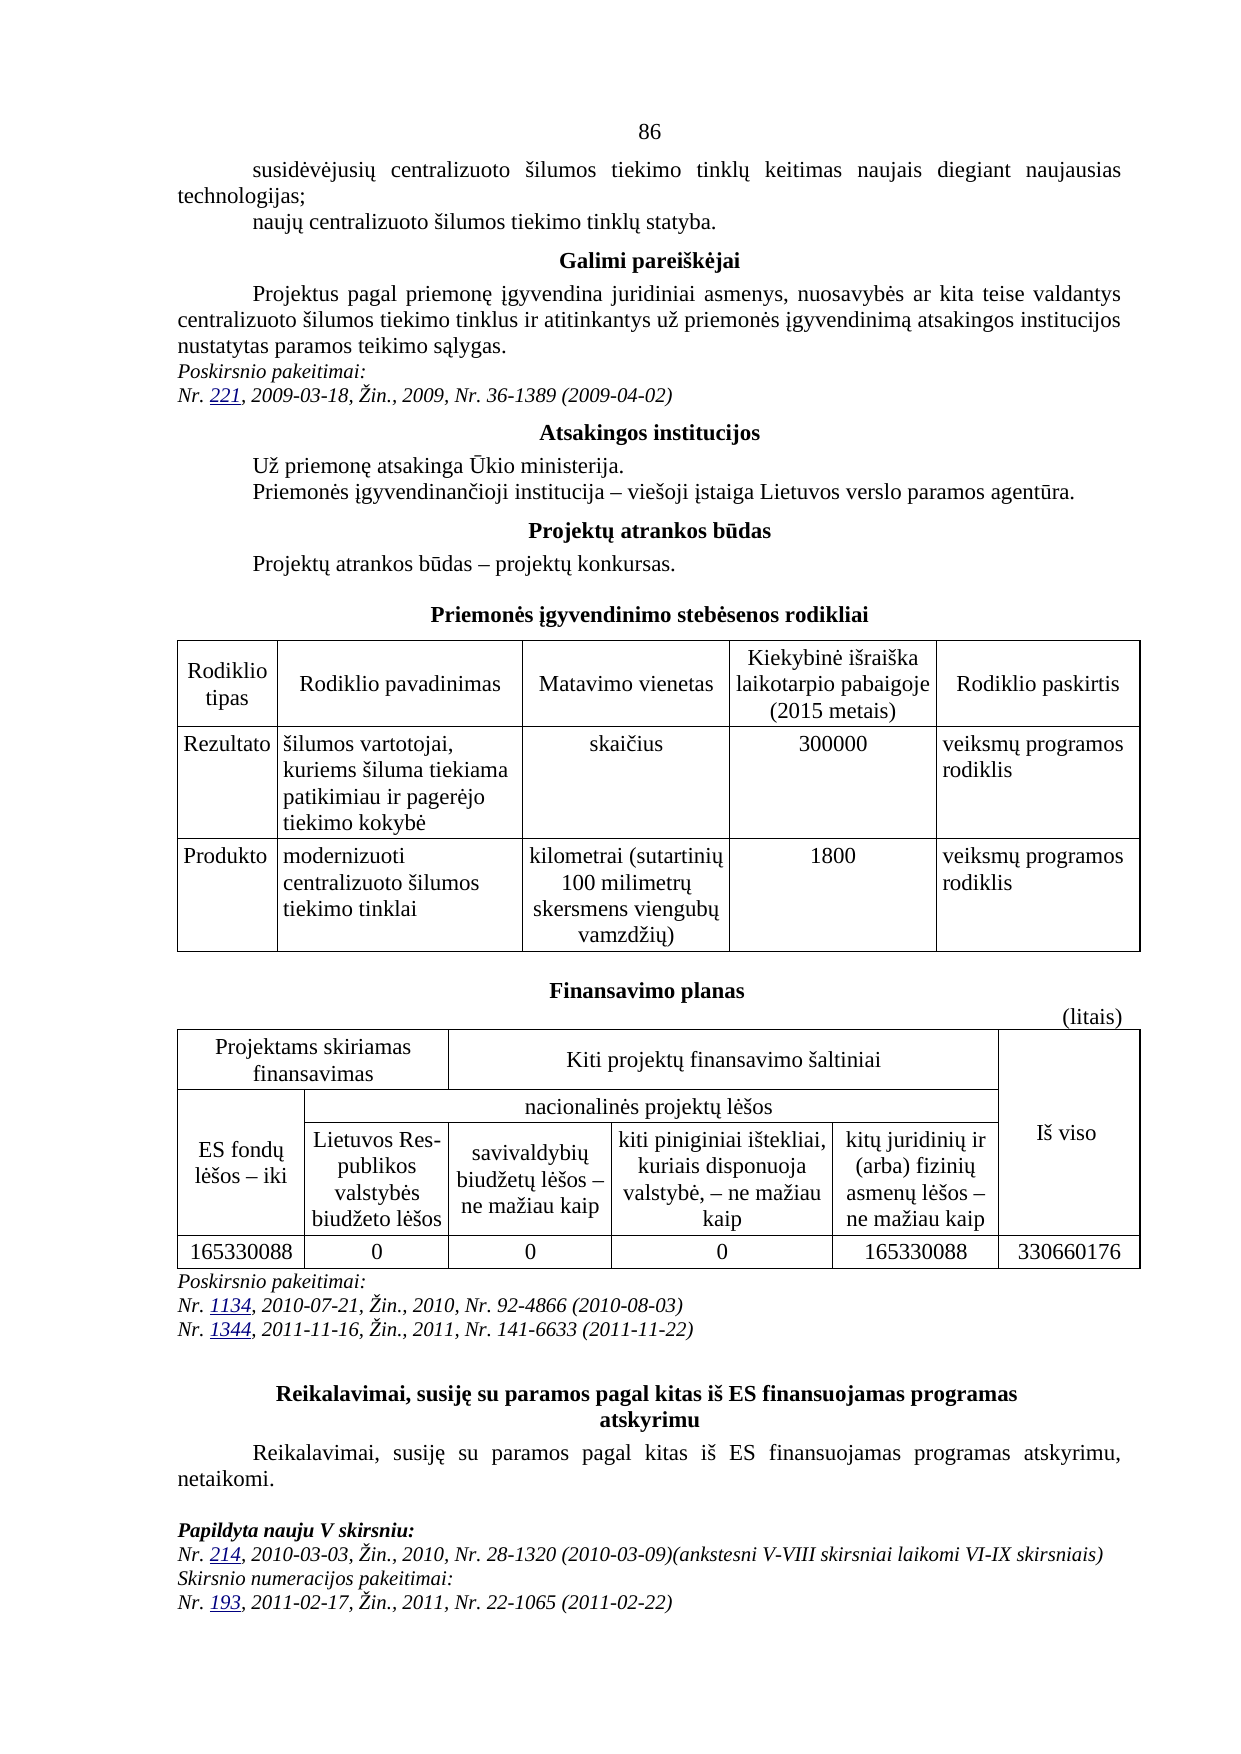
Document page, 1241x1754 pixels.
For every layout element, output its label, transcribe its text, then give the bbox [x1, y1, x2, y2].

table_cell modernizuoti centralizuoto šilumos tiekimo tinklai [278, 839, 522, 951]
table_cell Produkto [178, 839, 277, 951]
table_cell Rezultato [178, 727, 277, 838]
text naujų centralizuoto šilumos tiekimo tinklų statyba. [177, 208, 1122, 235]
table_header Iš viso [999, 1030, 1139, 1234]
table_cell veiksmų programos rodiklis [937, 839, 1139, 951]
text Nr. 214, 2010-03-03, Žin., 2010, Nr. 28-1320 (2010-03-09)(ankstesni V-VIII skirsniai laikomi VI-IX skirsniais) [177, 1542, 1122, 1566]
text Nr. 193, 2011-02-17, Žin., 2011, Nr. 22-1065 (2011-02-22) [177, 1590, 1122, 1614]
table_header Projektams skiriamas finansavimas [178, 1030, 448, 1089]
text susidėvėjusių centralizuoto šilumos tiekimo tinklų keitimas naujais diegiant naujausias technologijas; [177, 156, 1122, 208]
table_cell 0 [612, 1236, 832, 1268]
table_header Kiekybinė išraiška laikotarpio pabaigoje (2015 metais) [730, 641, 936, 726]
text Projektų atrankos būdas [177, 517, 1122, 544]
text Projektų atrankos būdas – projektų konkursas. [177, 550, 1122, 576]
table_cell šilumos vartotojai, kuriems šiluma tiekiama patikimiau ir pagerėjo tiekimo kokybė [278, 727, 522, 838]
text Už priemonę atsakinga Ūkio ministerija. [177, 452, 1122, 478]
text Priemonės įgyvendinimo stebėsenos rodikliai [177, 601, 1122, 628]
text (litais) [177, 1003, 1122, 1029]
table_cell savivaldybių biudžetų lėšos – ne mažiau kaip [449, 1123, 611, 1234]
table_header Kiti projektų finansavimo šaltiniai [449, 1030, 998, 1089]
text Projektus pagal priemonę įgyvendina juridiniai asmenys, nuosavybės ar kita teise valdantys centralizuoto šilumos tiekimo tinklus ir atitinkantys už priemonės įgyvendinimą atsakingos institucijos nustatytas paramos teikimo sąlygas. [177, 280, 1122, 359]
table_cell 0 [305, 1236, 448, 1268]
table_cell 165330088 [833, 1236, 998, 1268]
text Galimi pareiškėjai [177, 247, 1122, 273]
table_header Rodiklio paskirtis [937, 641, 1139, 726]
table_header Matavimo vienetas [523, 641, 729, 726]
table_cell 165330088 [178, 1236, 304, 1268]
table_cell 0 [449, 1236, 611, 1268]
table_header Rodiklio pavadinimas [278, 641, 522, 726]
text Finansavimo planas [177, 977, 1122, 1003]
text Nr. 1344, 2011-11-16, Žin., 2011, Nr. 141-6633 (2011-11-22) [177, 1317, 1122, 1341]
text Poskirsnio pakeitimai: [177, 359, 1122, 383]
table_cell kiti piniginiai ištekliai, kuriais disponuoja valstybė, – ne mažiau kaip [612, 1123, 832, 1234]
table_cell nacionalinės projektų lėšos [305, 1090, 998, 1122]
table_header Rodiklio tipas [178, 641, 277, 726]
table_cell 330660176 [999, 1236, 1139, 1268]
table_cell kilometrai (sutartinių 100 milimetrų skersmens viengubų vamzdžių) [523, 839, 729, 951]
text Priemonės įgyvendinančioji institucija – viešoji įstaiga Lietuvos verslo paramos agentūra. [177, 478, 1122, 505]
table_cell kitų juridinių ir (arba) fizinių asmenų lėšos – ne mažiau kaip [833, 1123, 998, 1234]
text Skirsnio numeracijos pakeitimai: [177, 1566, 1122, 1590]
table_cell veiksmų programos rodiklis [937, 727, 1139, 838]
text Papildyta nauju V skirsniu: [177, 1518, 1122, 1542]
text Nr. 221, 2009-03-18, Žin., 2009, Nr. 36-1389 (2009-04-02) [177, 383, 1122, 407]
table_cell skaičius [523, 727, 729, 838]
text Reikalavimai, susiję su paramos pagal kitas iš ES finansuojamas programas atskyrimu, netaikomi. [177, 1439, 1122, 1491]
text Reikalavimai, susiję su paramos pagal kitas iš ES finansuojamas programas atskyrimu [177, 1353, 1122, 1432]
text Atsakingos institucijos [177, 419, 1122, 446]
table_cell Lietuvos Res­publikos valsty­bės biudžeto lėšos [305, 1123, 448, 1234]
text Nr. 1134, 2010-07-21, Žin., 2010, Nr. 92-4866 (2010-08-03) [177, 1293, 1122, 1317]
table_cell 300000 [730, 727, 936, 838]
table_cell 1800 [730, 839, 936, 951]
table_cell ES fondų lėšos – iki [178, 1090, 304, 1234]
text Poskirsnio pakeitimai: [177, 1269, 1122, 1293]
